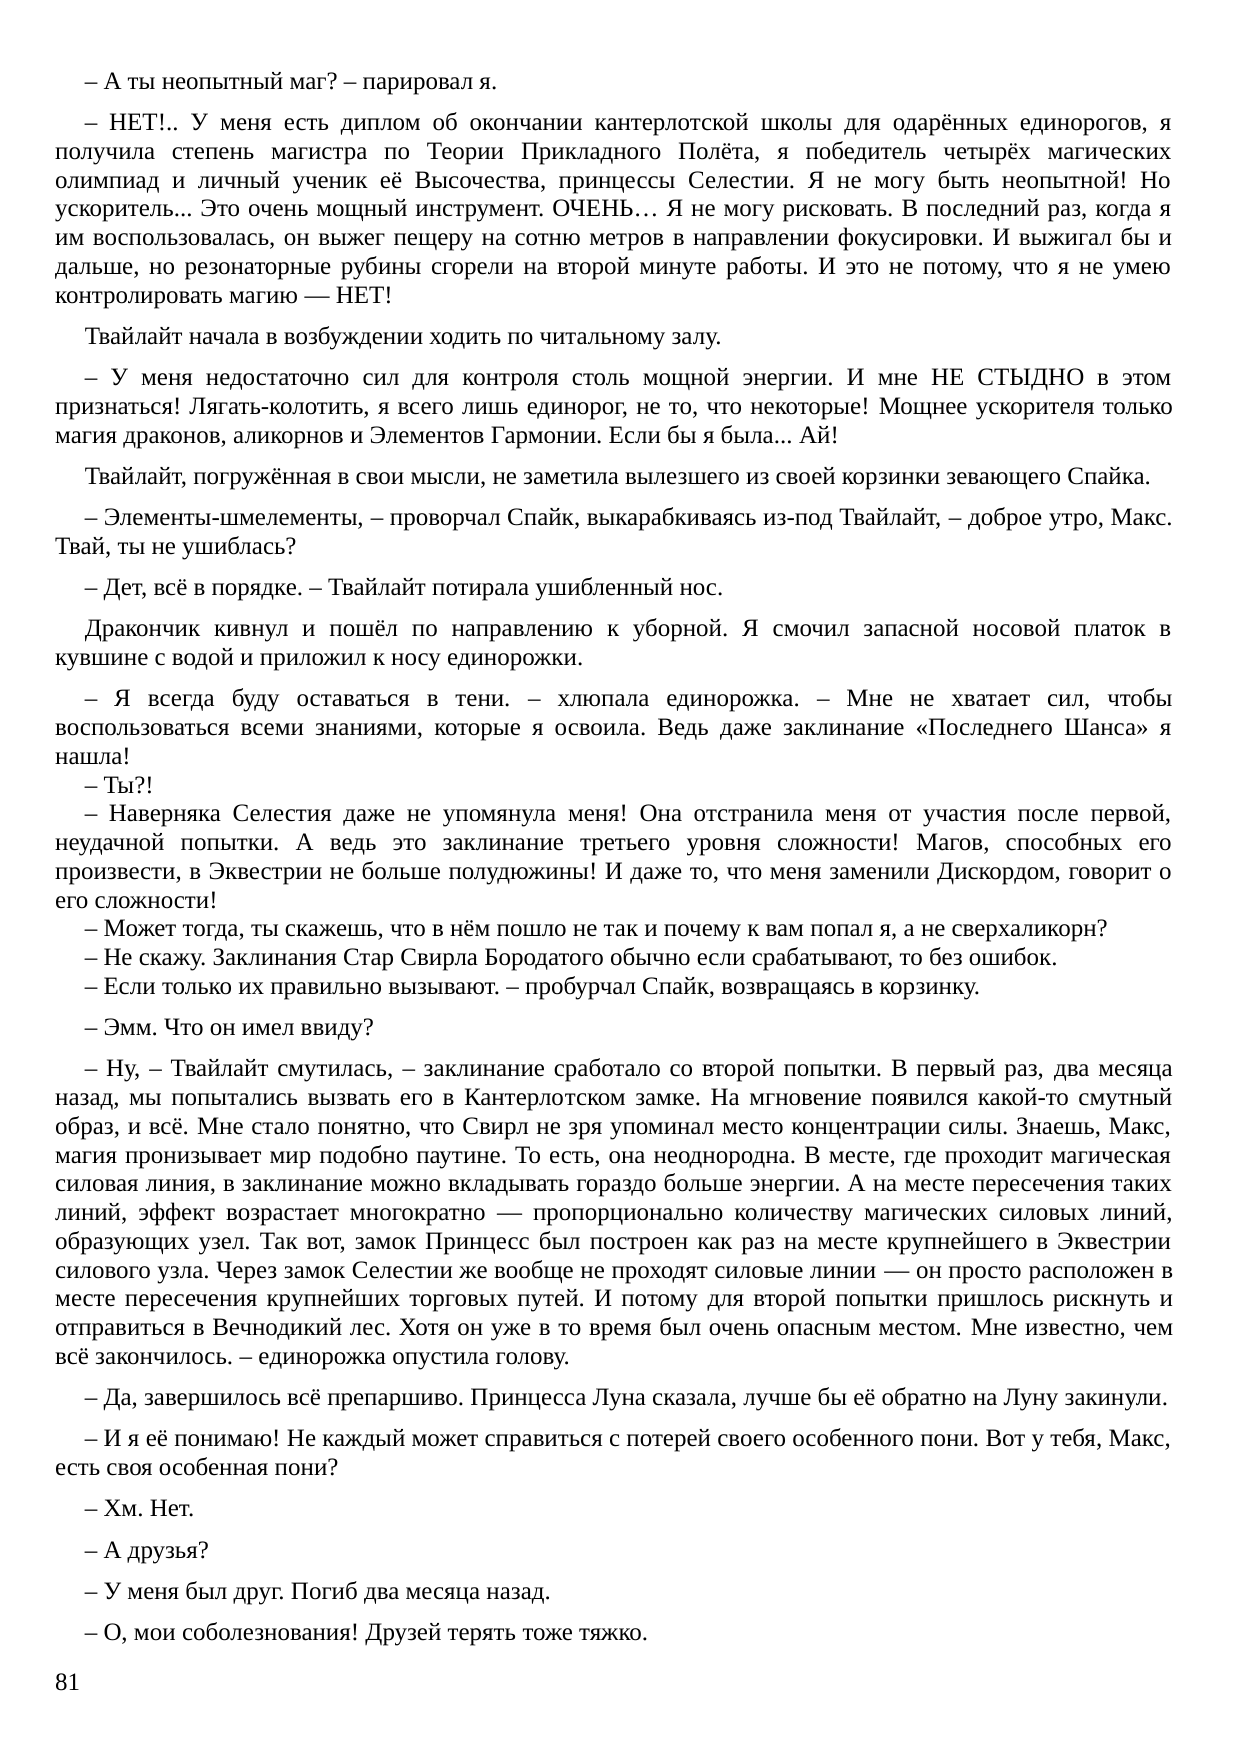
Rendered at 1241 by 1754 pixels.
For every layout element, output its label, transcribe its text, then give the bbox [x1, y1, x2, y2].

text – Может тогда, ты скажешь, что в нём пошло не так и почему к вам попал я, а не сверхаликорн? [55, 913, 1173, 942]
text Твайлайт, погружённая в свои мысли, не заметила вылезшего из своей корзинки зевающего Спайка. [55, 461, 1173, 490]
text – Не скажу. Заклинания Стар Свирла Бородатого обычно если срабатывают, то без ошибок. [55, 942, 1173, 971]
text – Ну, – Твайлайт смутилась, – заклинание сработало со второй попытки. В первый раз, два месяца назад, мы попытались вызвать его в Кантерлотском замке. На мгновение появился какой-то смутный образ, и всё. Мне стало понятно, что Свирл не зря упоминал место концентрации силы. Знаешь, Макс, магия пронизывает мир подобно паутине. То есть, она неоднородна. В месте, где проходит магическая силовая линия, в заклинание можно вкладывать гораздо больше энергии. А на месте пересечения таких линий, эффект возрастает многократно — пропорционально количеству магических силовых линий, образующих узел. Так вот, замок Принцесс был построен как раз на месте крупнейшего в Эквестрии силового узла. Через замок Селестии же вообще не проходят силовые линии — он просто расположен в месте пересечения крупнейших торговых путей. И потому для второй попытки пришлось рискнуть и отправиться в Вечнодикий лес. Хотя он уже в то время был очень опасным местом. Мне известно, чем всё закончилось. – единорожка опустила голову. [55, 1053, 1173, 1370]
text – А ты неопытный маг? – парировал я. [55, 66, 1173, 95]
text – У меня был друг. Погиб два месяца назад. [55, 1576, 1173, 1605]
text – НЕТ!.. У меня есть диплом об окончании кантерлотской школы для одарённых единорогов, я получила степень магистра по Теории Прикладного Полёта, я победитель четырёх магических олимпиад и личный ученик её Высочества, принцессы Селестии. Я не могу быть неопытной! Но ускоритель... Это очень мощный инструмент. ОЧЕНЬ… Я не могу рисковать. В последний раз, когда я им воспользовалась, он выжег пещеру на сотню метров в направлении фокусировки. И выжигал бы и дальше, но резонаторные рубины сгорели на второй минуте работы. И это не потому, что я не умею контролировать магию — НЕТ! [55, 107, 1173, 308]
text Дракончик кивнул и пошёл по направлению к уборной. Я смочил запасной носовой платок в кувшине с водой и приложил к носу единорожки. [55, 613, 1173, 671]
text – Дет, всё в порядке. – Твайлайт потирала ушибленный нос. [55, 572, 1173, 601]
text – Если только их правильно вызывают. – пробурчал Спайк, возвращаясь в корзинку. [55, 971, 1173, 1000]
text – А друзья? [55, 1535, 1173, 1563]
text – Я всегда буду оставаться в тени. – хлюпала единорожка. – Мне не хватает сил, чтобы воспользоваться всеми знаниями, которые я освоила. Ведь даже заклинание «Последнего Шанса» я нашла! [55, 683, 1173, 770]
text – Хм. Нет. [55, 1493, 1173, 1522]
text – Да, завершилось всё препаршиво. Принцесса Луна сказала, лучше бы её обратно на Луну закинули. [55, 1382, 1173, 1411]
text – У меня недостаточно сил для контроля столь мощной энергии. И мне НЕ СТЫДНО в этом признаться! Лягать-колотить, я всего лишь единорог, не то, что некоторые! Мощнее ускорителя только магия драконов, аликорнов и Элементов Гармонии. Если бы я была... Ай! [55, 362, 1173, 448]
text – Наверняка Селестия даже не упомянула меня! Она отстранила меня от участия после первой, неудачной попытки. А ведь это заклинание третьего уровня сложности! Магов, способных его произвести, в Эквестрии не больше полудюжины! И даже то, что меня заменили Дискордом, говорит о его сложности! [55, 798, 1173, 913]
text – Элементы-шмелементы, – проворчал Спайк, выкарабкиваясь из-под Твайлайт, – доброе утро, Макс. Твай, ты не ушиблась? [55, 502, 1173, 560]
text – О, мои соболезнования! Друзей терять тоже тяжко. [55, 1617, 1173, 1646]
text – Ты?! [55, 770, 1173, 798]
text – И я её понимаю! Не каждый может справиться с потерей своего особенного пони. Вот у тебя, Макс, есть своя особенная пони? [55, 1423, 1173, 1481]
text Твайлайт начала в возбуждении ходить по читальному залу. [55, 321, 1173, 350]
text – Эмм. Что он имел ввиду? [55, 1012, 1173, 1041]
